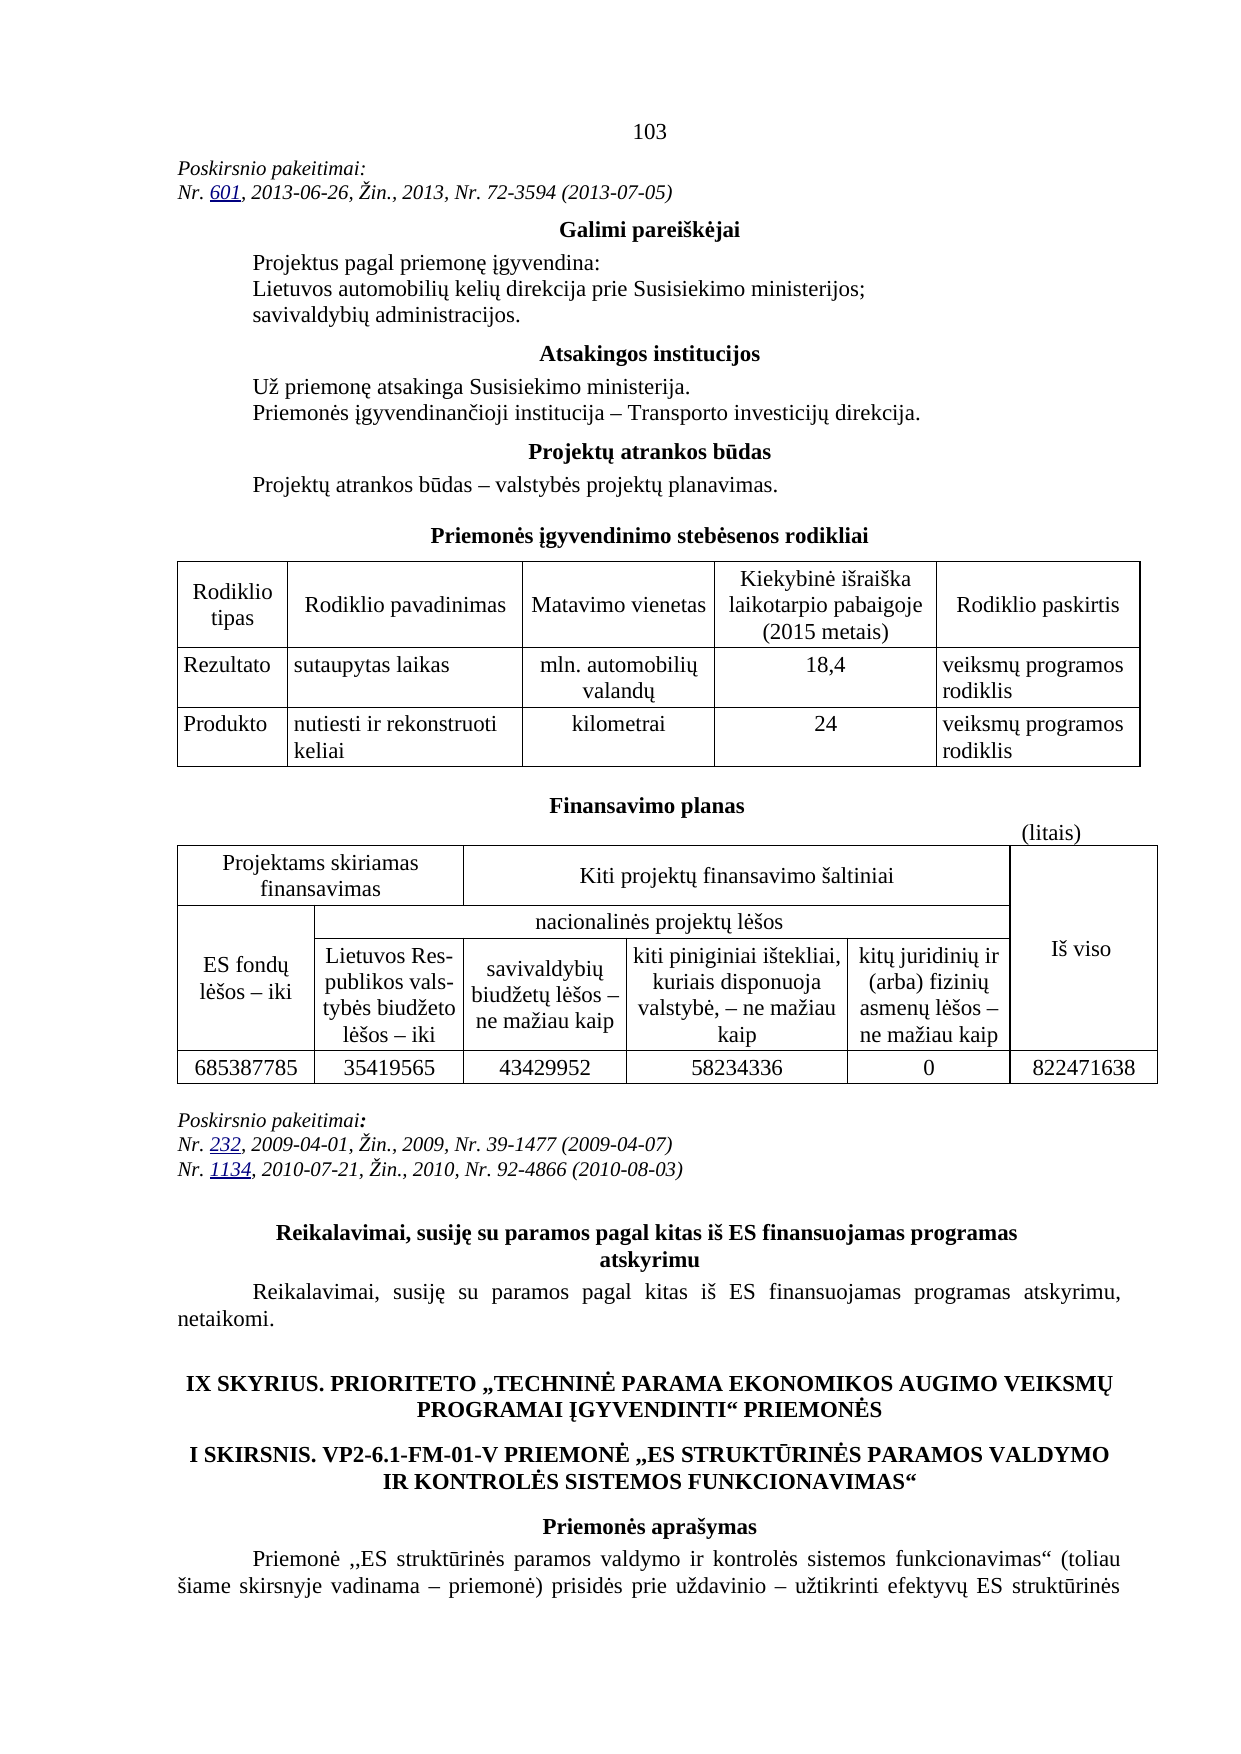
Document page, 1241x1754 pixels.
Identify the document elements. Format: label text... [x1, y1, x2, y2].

table_header Projektams skiriamas finansavimas [178, 846, 463, 904]
table_cell kitų juridinių ir (arba) fizinių asmenų lėšos – ne mažiau kaip [848, 939, 1009, 1050]
table_cell sutaupytas laikas [288, 648, 522, 707]
table_header Rodiklio paskirtis [937, 562, 1139, 647]
text Finansavimo planas [177, 792, 1122, 818]
text Priemonės įgyvendinimo stebėsenos rodikliai [177, 522, 1122, 548]
text (litais) [158, 818, 1081, 845]
text Projektus pagal priemonę įgyvendina: [177, 249, 1122, 275]
table_cell ES fondų lėšos – iki [178, 906, 314, 1050]
text Reikalavimai, susiję su paramos pagal kitas iš ES finansuojamas programas atskyrimu, netaikomi. [177, 1278, 1122, 1331]
table_header Iš viso [1011, 846, 1157, 1050]
subtitle Poskirsnio pakeitimai: [177, 1108, 1122, 1132]
table_cell kilometrai [523, 708, 714, 766]
table_cell 35419565 [315, 1051, 463, 1083]
text IX SKYRIUS. PRIORITETO „TECHNINĖ PARAMA EKONOMIKOS AUGIMO VEIKSMŲ PROGRAMai ĮGYVENDINti“ PRIEMONĖS [177, 1370, 1122, 1423]
text Lietuvos automobilių kelių direkcija prie Susisiekimo ministerijos; [177, 275, 1122, 302]
table_header Kiekybinė išraiška laikotarpio pabaigoje (2015 metais) [715, 562, 936, 647]
table_cell 58234336 [627, 1051, 847, 1083]
table_cell 43429952 [464, 1051, 626, 1083]
text Atsakingos institucijos [177, 340, 1122, 367]
text Priemonės aprašymas [177, 1513, 1122, 1539]
text savivaldybių administracijos. [177, 302, 1122, 328]
text Galimi pareiškėjai [177, 216, 1122, 243]
text I SKIRSNIS. VP2-6.1-FM-01-V PRIEMONĖ ,,ES STRUKTŪRINĖS PARAMOS VALDYMO IR KONTROLĖS SISTEMOS FUNKCIONAVIMAS“ [177, 1441, 1122, 1494]
table_header Kiti projektų finansavimo šaltiniai [464, 846, 1009, 904]
table_cell kiti piniginiai ištekliai, kuriais disponuoja valstybė, – ne mažiau kaip [627, 939, 847, 1050]
table_cell veiksmų programos rodiklis [937, 708, 1139, 766]
table_header Matavimo vienetas [523, 562, 714, 647]
text Poskirsnio pakeitimai: [177, 156, 1122, 180]
table_cell savivaldybių biudžetų lėšos – ne mažiau kaip [464, 939, 626, 1050]
table_cell mln. automobilių valandų [523, 648, 714, 707]
table_cell nacionalinės projektų lėšos [315, 906, 1009, 938]
table_cell 822471638 [1011, 1051, 1157, 1083]
text Reikalavimai, susiję su paramos pagal kitas iš ES finansuojamas programas atskyrimu [177, 1193, 1122, 1272]
text Nr. 232, 2009-04-01, Žin., 2009, Nr. 39-1477 (2009-04-07) [177, 1132, 1122, 1156]
table_cell 685387785 [178, 1051, 314, 1083]
text Nr. 601, 2013-06-26, Žin., 2013, Nr. 72-3594 (2013-07-05) [177, 180, 1122, 204]
table_cell nutiesti ir rekonstruoti keliai [288, 708, 522, 766]
table_cell Produkto [178, 708, 287, 766]
table_cell 24 [715, 708, 936, 766]
table_cell Lietuvos Res­publikos vals­tybės biudžeto lėšos – iki [315, 939, 463, 1050]
text Priemonės įgyvendinančioji institucija – Transporto investicijų direkcija. [177, 399, 1122, 426]
table_header Rodiklio pavadinimas [288, 562, 522, 647]
text Projektų atrankos būdas [177, 438, 1122, 464]
text Už priemonę atsakinga Susisiekimo ministerija. [177, 373, 1122, 399]
table_header Rodiklio tipas [178, 562, 287, 647]
table_cell 0 [848, 1051, 1009, 1083]
text Nr. 1134, 2010-07-21, Žin., 2010, Nr. 92-4866 (2010-08-03) [177, 1156, 1122, 1181]
text Priemonė ,,ES struktūrinės paramos valdymo ir kontrolės sistemos funkcionavimas“ (toliau šiame skirsnyje vadinama – priemonė) prisidės prie uždavinio – užtikrinti efektyvų ES struktūrinės [177, 1545, 1122, 1598]
table_cell 18,4 [715, 648, 936, 707]
table_cell Rezultato [178, 648, 287, 707]
text Projektų atrankos būdas – valstybės projektų planavimas. [177, 471, 1122, 497]
table_cell veiksmų programos rodiklis [937, 648, 1139, 707]
